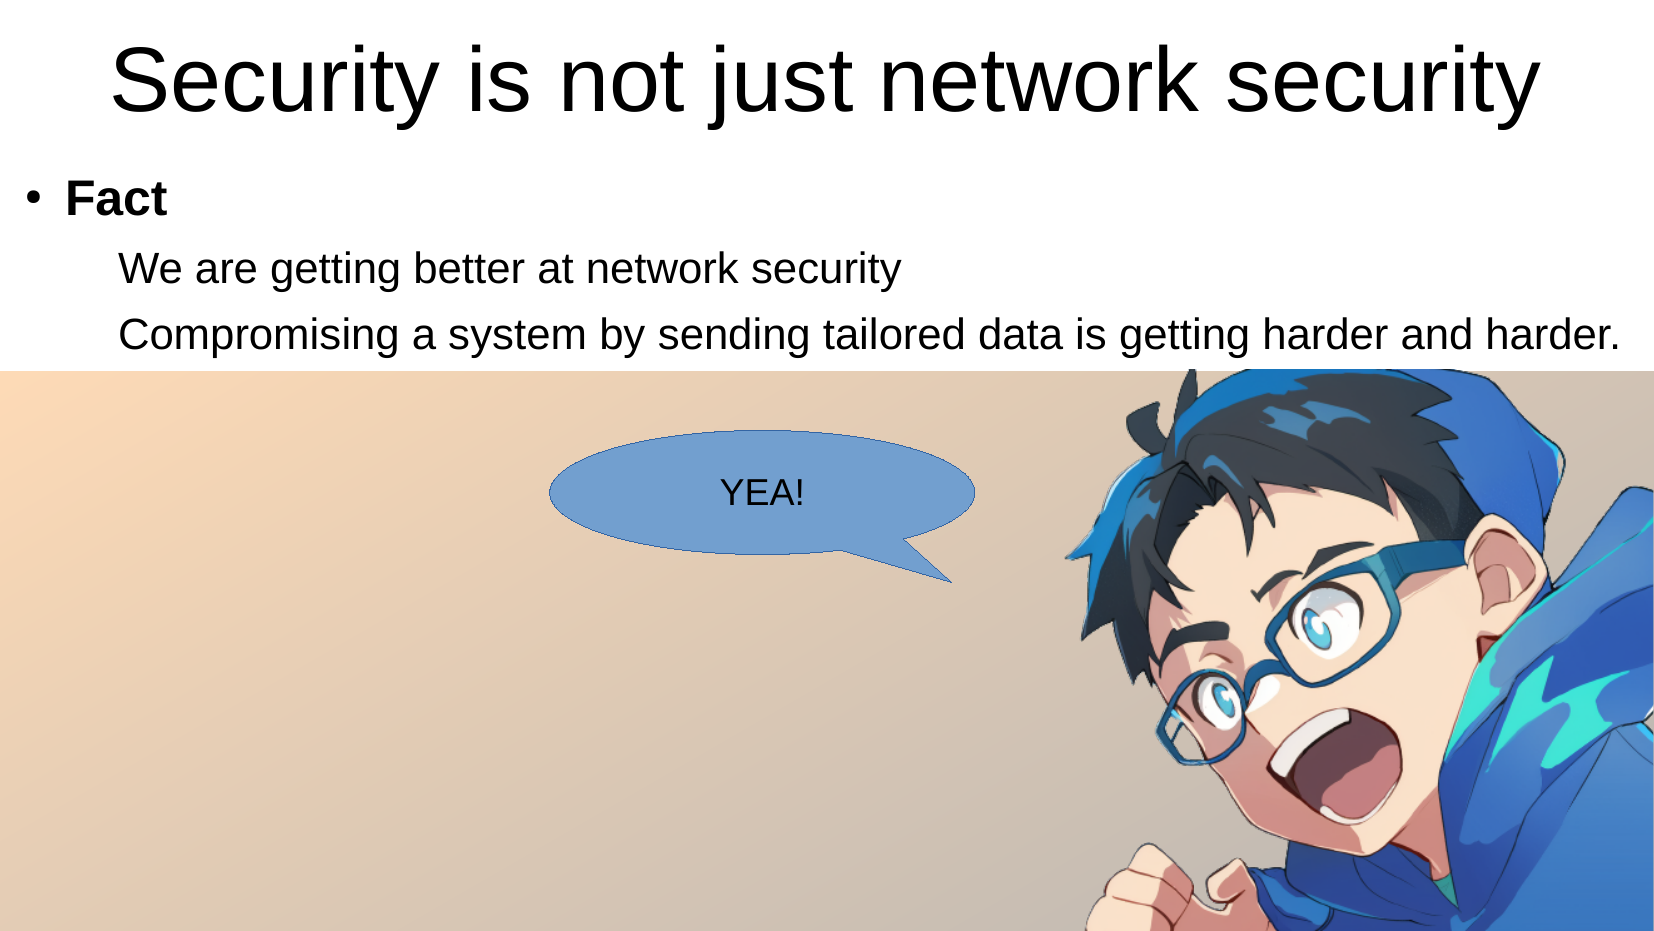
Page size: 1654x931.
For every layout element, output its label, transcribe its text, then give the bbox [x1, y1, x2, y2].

text_box [0, 371, 1060, 931]
text_box YEA! [549, 430, 975, 583]
picture [1060, 369, 1654, 931]
title Security is not just network security [82, 1, 1571, 157]
list Fact We are getting better at network security Compromising a system by sending tailored data is getting harder and harder. Fact Hackers are not going to simply stop bothering. They are going to try to hack our code using other kinds of vulnerabilities. Traditionally, security focused a lot on network security. Now that network security is finally getting stronger, hackers are using other ways [11, 170, 1625, 371]
